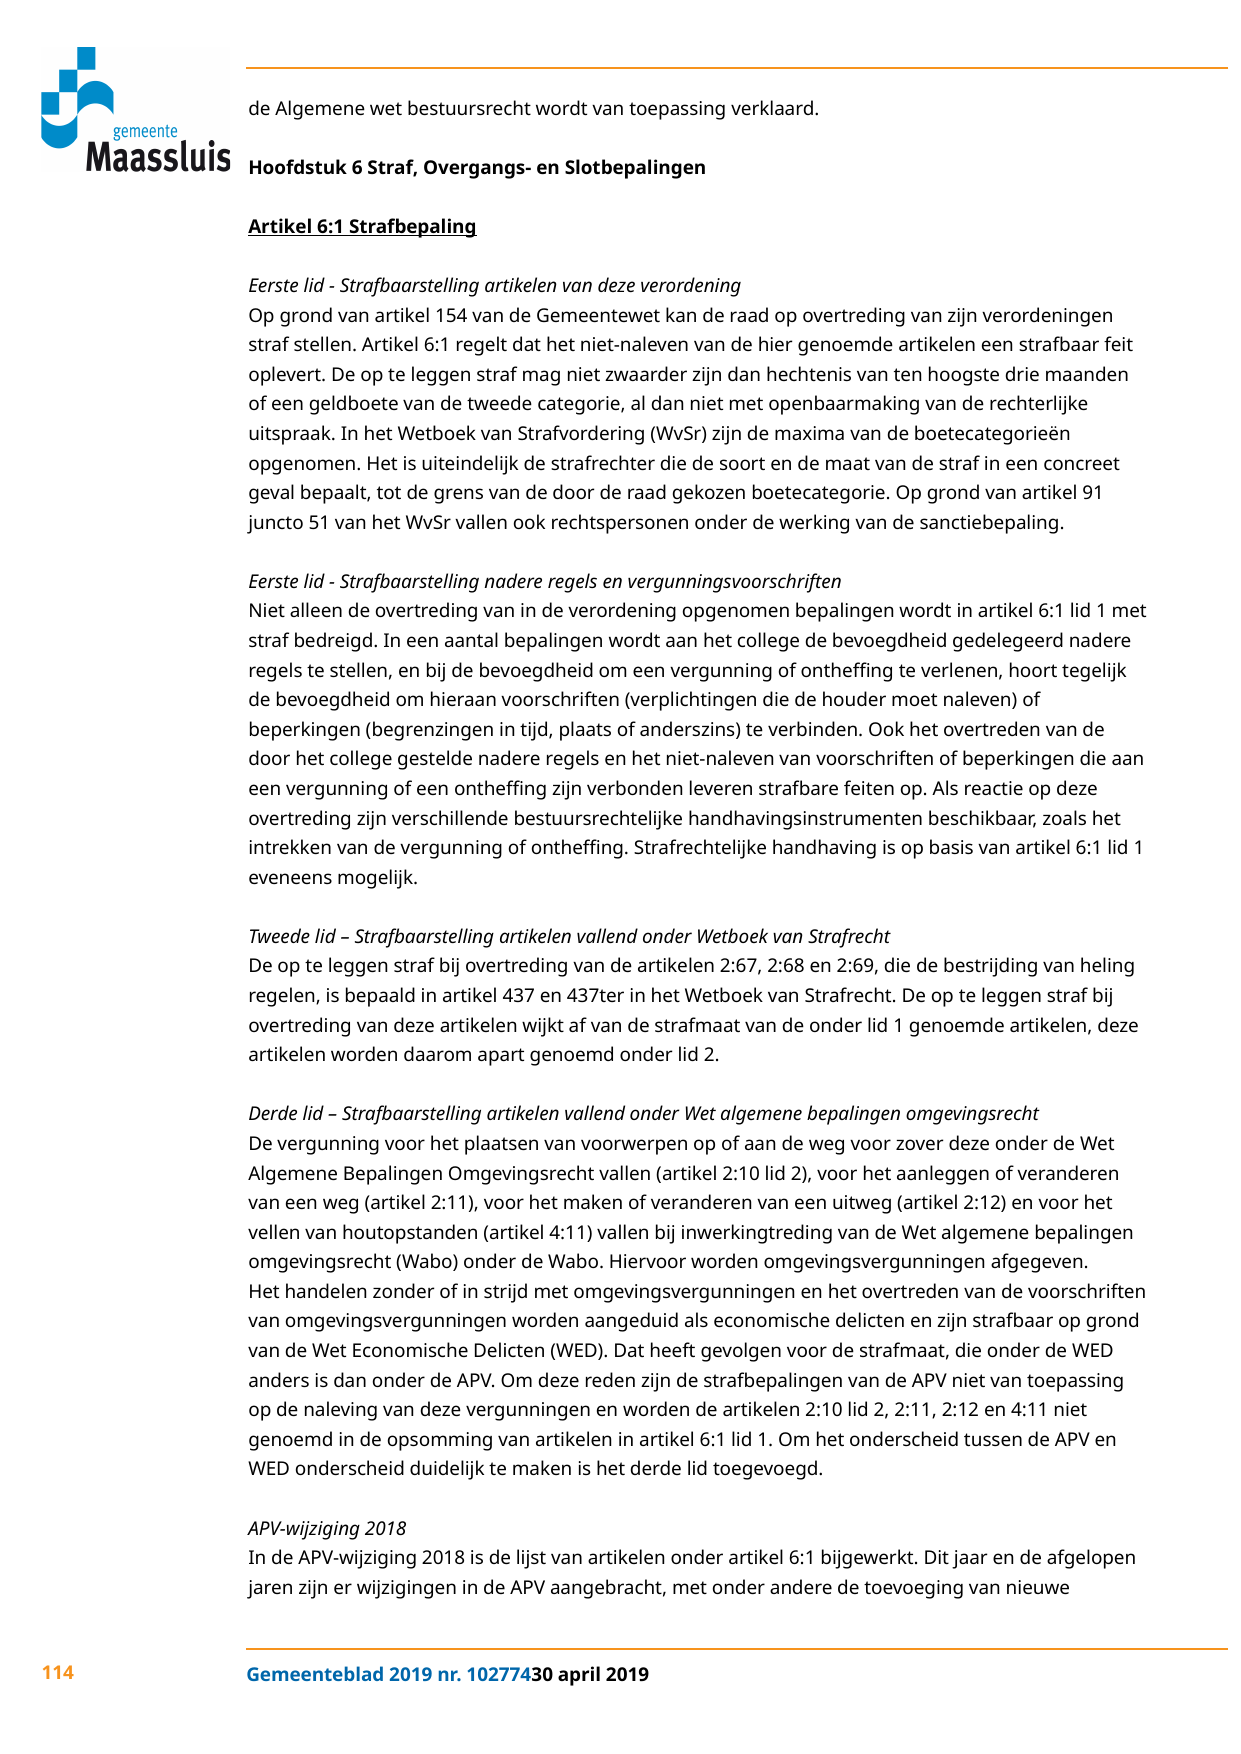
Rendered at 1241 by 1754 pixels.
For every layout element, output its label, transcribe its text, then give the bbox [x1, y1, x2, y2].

text APV-wijziging 2018 [248, 1515, 1152, 1541]
text De op te leggen straf bij overtreding van de artikelen 2:67, 2:68 en 2:69, die de bestrijding van heling regelen, is bepaald in artikel 437 en 437ter in het Wetboek van Strafrecht. De op te leggen straf bij overtreding van deze artikelen wijkt af van de strafmaat van de onder lid 1 genoemde artikelen, deze artikelen worden daarom apart genoemd onder lid 2. [248, 953, 1152, 1067]
text de Algemene wet bestuursrecht wordt van toepassing verklaard. [248, 95, 1152, 121]
text Eerste lid - Strafbaarstelling nadere regels en vergunningsvoorschriften [248, 568, 1152, 594]
text Tweede lid – Strafbaarstelling artikelen vallend onder Wetboek van Strafrecht [248, 923, 1152, 949]
text Niet alleen de overtreding van in de verordening opgenomen bepalingen wordt in artikel 6:1 lid 1 met straf bedreigd. In een aantal bepalingen wordt aan het college de bevoegdheid gedelegeerd nadere regels te stellen, en bij de bevoegdheid om een vergunning of ontheffing te verlenen, hoort tegelijk de bevoegdheid om hieraan voorschriften (verplichtingen die de houder moet naleven) of beperkingen (begrenzingen in tijd, plaats of anderszins) te verbinden. Ook het overtreden van de door het college gestelde nadere regels en het niet-naleven van voorschriften of beperkingen die aan een vergunning of een ontheffing zijn verbonden leveren strafbare feiten op. Als reactie op deze overtreding zijn verschillende bestuursrechtelijke handhavingsinstrumenten beschikbaar, zoals het intrekken van de vergunning of ontheffing. Strafrechtelijke handhaving is op basis van artikel 6:1 lid 1 eveneens mogelijk. [248, 598, 1152, 890]
picture [41, 47, 77, 92]
text Eerste lid - Strafbaarstelling artikelen van deze verordening [248, 272, 1152, 298]
text Artikel 6:1 Strafbepaling [248, 213, 1152, 239]
text Het handelen zonder of in strijd met omgevingsvergunningen en het overtreden van de voorschriften van omgevingsvergunningen worden aangeduid als economische delicten en zijn strafbaar op grond van de Wet Economische Delicten (WED). Dat heeft gevolgen voor de strafmaat, die onder de WED anders is dan onder de APV. Om deze reden zijn de strafbepalingen van de APV niet van toepassing op de naleving van deze vergunningen en worden de artikelen 2:10 lid 2, 2:11, 2:12 en 4:11 niet genoemd in de opsomming van artikelen in artikel 6:1 lid 1. Om het onderscheid tussen de APV en WED onderscheid duidelijk te maken is het derde lid toegevoegd. [248, 1278, 1152, 1481]
text In de APV-wijziging 2018 is de lijst van artikelen onder artikel 6:1 bijgewerkt. Dit jaar en de afgelopen jaren zijn er wijzigingen in de APV aangebracht, met onder andere de toevoeging van nieuwe [248, 1544, 1152, 1600]
text De vergunning voor het plaatsen van voorwerpen op of aan de weg voor zover deze onder de Wet Algemene Bepalingen Omgevingsrecht vallen (artikel 2:10 lid 2), voor het aanleggen of veranderen van een weg (artikel 2:11), voor het maken of veranderen van een uitweg (artikel 2:12) en voor het vellen van houtopstanden (artikel 4:11) vallen bij inwerkingtreding van de Wet algemene bepalingen omgevingsrecht (Wabo) onder de Wabo. Hiervoor worden omgevingsvergunningen afgegeven. [248, 1130, 1152, 1274]
text Hoofdstuk 6 Straf­, Overgangs­- en Slotbepalingen [248, 154, 1152, 180]
text Op grond van artikel 154 van de Gemeentewet kan de raad op overtreding van zijn verordeningen straf stellen. Artikel 6:1 regelt dat het niet-naleven van de hier genoemde artikelen een strafbaar feit oplevert. De op te leggen straf mag niet zwaarder zijn dan hechtenis van ten hoogste drie maanden of een geldboete van de tweede categorie, al dan niet met openbaarmaking van de rechterlijke uitspraak. In het Wetboek van Strafvordering (WvSr) zijn de maxima van de boetecategorieën opgenomen. Het is uiteindelijk de strafrechter die de soort en de maat van de straf in een concreet geval bepaalt, tot de grens van de door de raad gekozen boetecategorie. Op grond van artikel 91 juncto 51 van het WvSr vallen ook rechtspersonen onder de werking van de sanctiebepaling. [248, 302, 1152, 535]
text Derde lid – Strafbaarstelling artikelen vallend onder Wet algemene bepalingen omgevingsrecht [248, 1101, 1152, 1126]
picture [41, 47, 231, 172]
